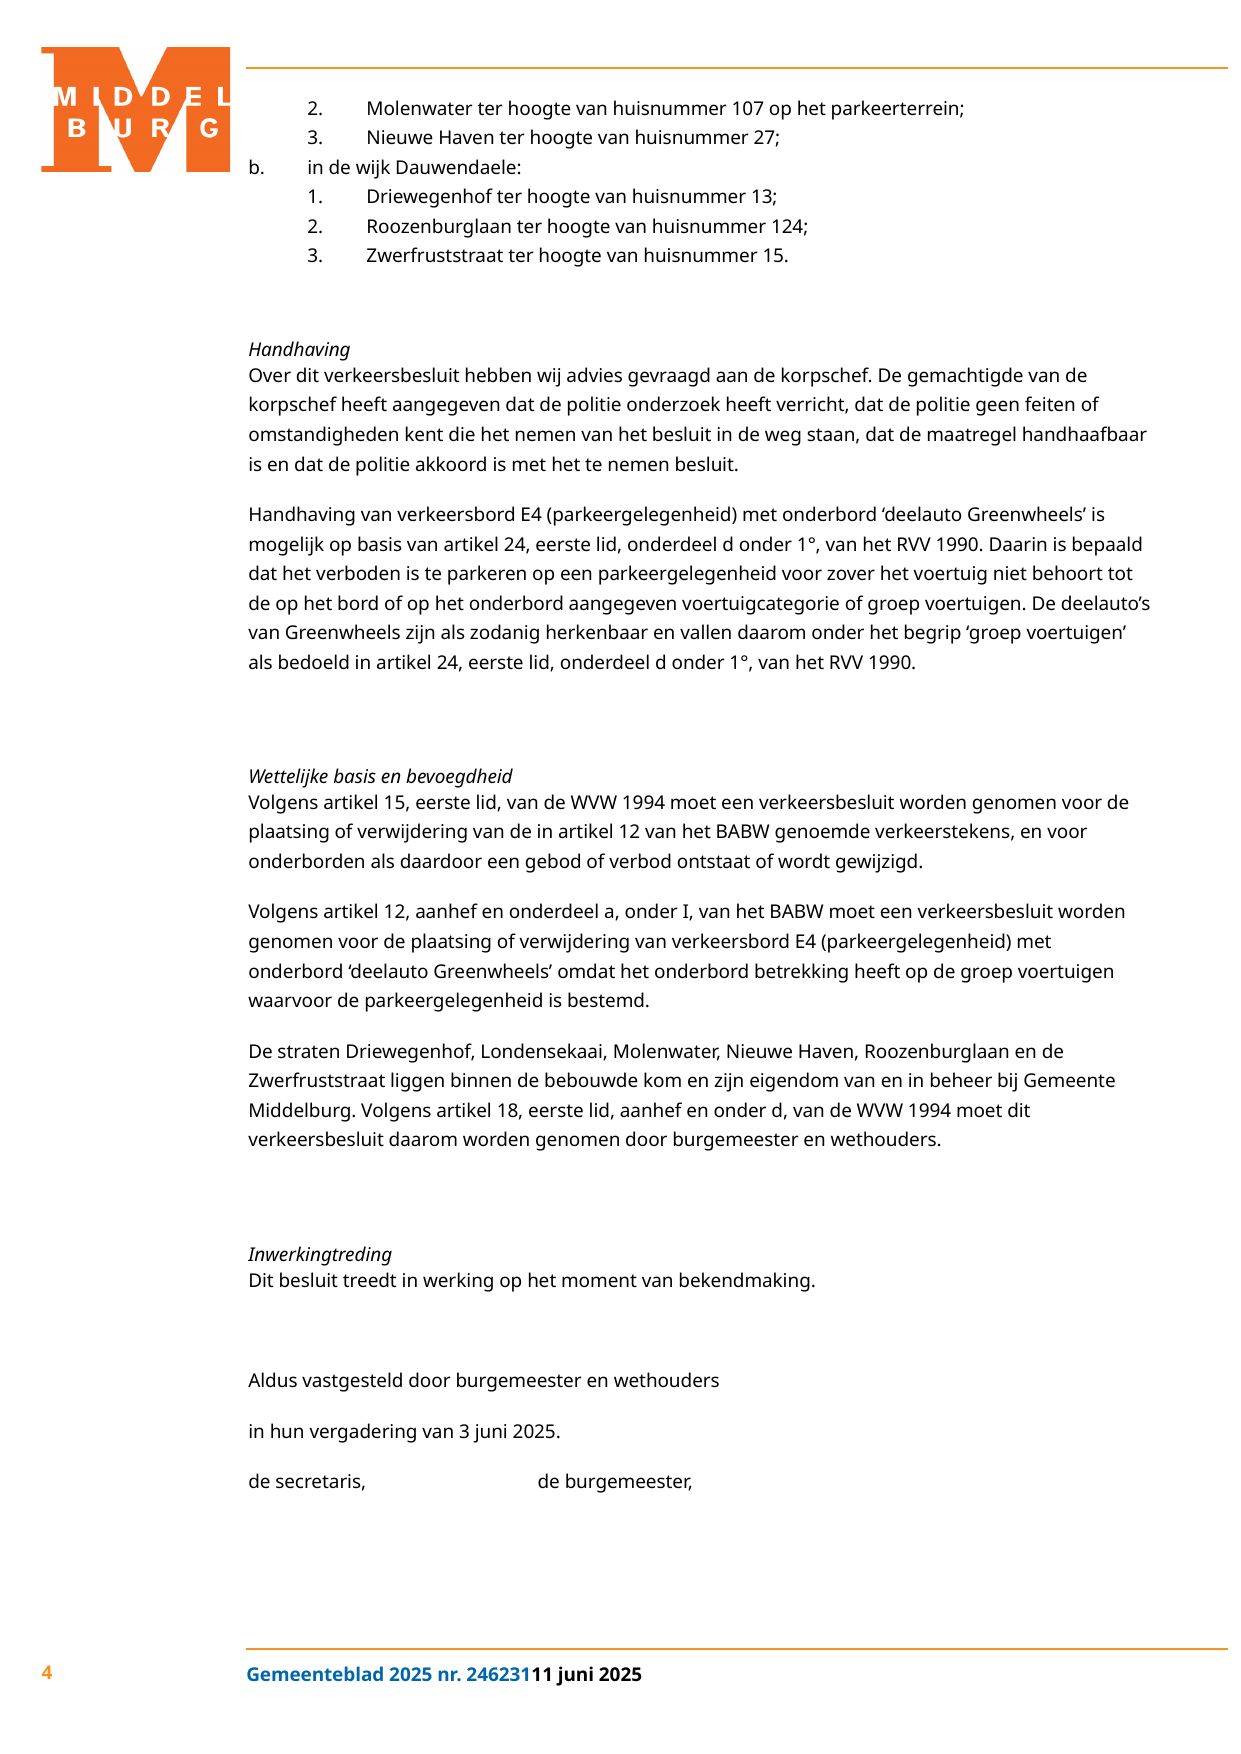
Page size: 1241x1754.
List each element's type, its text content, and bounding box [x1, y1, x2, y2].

text de secretaris, de burgemeester, [248, 1468, 1152, 1494]
text Wettelijke basis en bevoegdheid [248, 763, 1152, 789]
text Inwerkingtreding [248, 1241, 1152, 1267]
text Volgens artikel 15, eerste lid, van de WVW 1994 moet een verkeersbesluit worden genomen voor de plaatsing of verwijdering van de in artikel 12 van het BABW genoemde verkeerstekens, en voor onderborden als daardoor een gebod of verbod ontstaat of wordt gewijzigd. [248, 789, 1152, 874]
picture [41, 47, 231, 172]
text Volgens artikel 12, aanhef en onderdeel a, onder I, van het BABW moet een verkeersbesluit worden genomen voor de plaatsing of verwijdering van verkeersbord E4 (parkeergelegenheid) met onderbord ‘deelauto Greenwheels’ omdat het onderbord betrekking heeft op de groep voertuigen waarvoor de parkeergelegenheid is bestemd. [248, 899, 1152, 1013]
list Zwerfruststraat ter hoogte van huisnummer 15. [307, 243, 1152, 268]
text Aldus vastgesteld door burgemeester en wethouders [248, 1368, 1152, 1393]
list Roozenburglaan ter hoogte van huisnummer 124; [307, 213, 1152, 239]
text Over dit verkeersbesluit hebben wij advies gevraagd aan de korpschef. De gemachtigde van de korpschef heeft aangegeven dat de politie onderzoek heeft verricht, dat de politie geen feiten of omstandigheden kent die het nemen van het besluit in de weg staan, dat de maatregel handhaafbaar is en dat de politie akkoord is met het te nemen besluit. [248, 362, 1152, 476]
text in hun vergadering van 3 juni 2025. [248, 1418, 1152, 1444]
text Handhaving van verkeersbord E4 (parkeergelegenheid) met onderbord ‘deelauto Greenwheels’ is mogelijk op basis van artikel 24, eerste lid, onderdeel d onder 1°, van het RVV 1990. Daarin is bepaald dat het verboden is te parkeren op een parkeergelegenheid voor zover het voertuig niet behoort tot de op het bord of op het onderbord aangegeven voertuigcategorie of groep voertuigen. De deelauto’s van Greenwheels zijn als zodanig herkenbaar en vallen daarom onder het begrip ‘groep voertuigen’ als bedoeld in artikel 24, eerste lid, onderdeel d onder 1°, van het RVV 1990. [248, 501, 1152, 675]
list in de wijk Dauwendaele: [248, 154, 1152, 180]
text De straten Driewegenhof, Londensekaai, Molenwater, Nieuwe Haven, Roozenburglaan en de Zwerfruststraat liggen binnen de bebouwde kom en zijn eigendom van en in beheer bij Gemeente Middelburg. Volgens artikel 18, eerste lid, aanhef en onder d, van de WVW 1994 moet dit verkeersbesluit daarom worden genomen door burgemeester en wethouders. [248, 1038, 1152, 1152]
text Handhaving [248, 336, 1152, 362]
text Dit besluit treedt in werking op het moment van bekendmaking. [248, 1267, 1152, 1292]
list Driewegenhof ter hoogte van huisnummer 13; [307, 183, 1152, 209]
list Nieuwe Haven ter hoogte van huisnummer 27; [307, 124, 1152, 150]
list Molenwater ter hoogte van huisnummer 107 op het parkeerterrein; [307, 95, 1152, 121]
